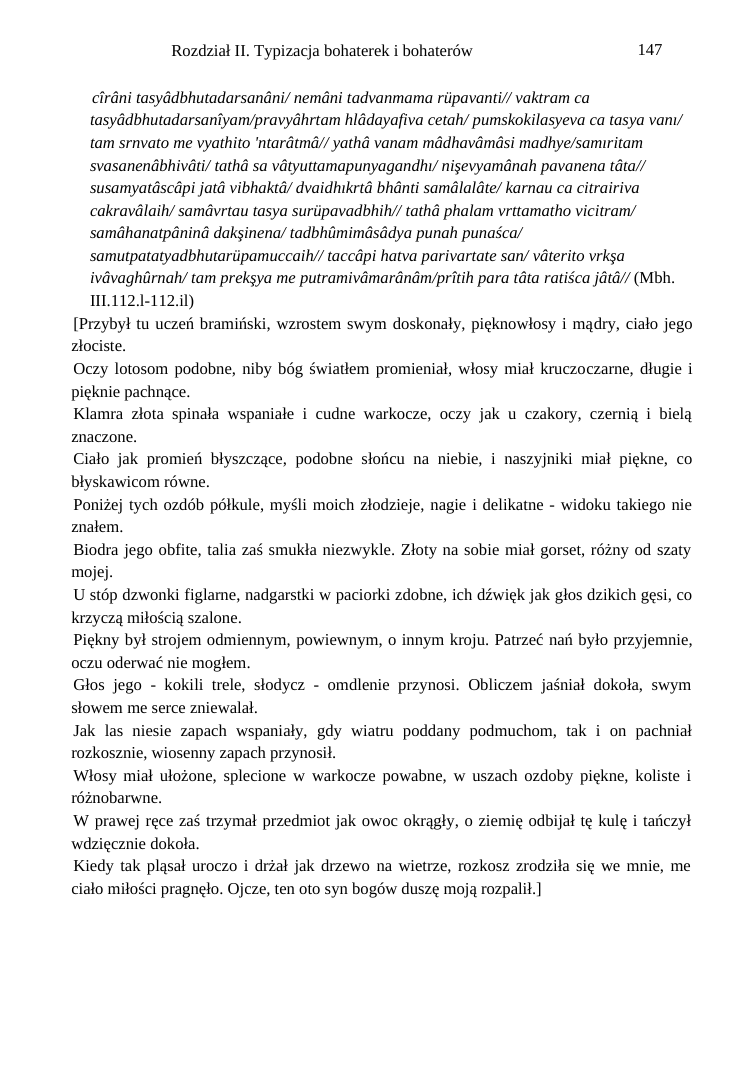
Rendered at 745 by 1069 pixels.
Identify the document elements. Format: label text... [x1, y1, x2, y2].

text Biodra jego obfite, talia zaś smukła niezwykle. Złoty na sobie miał gorset, różny od szaty mojej. [71, 539, 693, 581]
text cîrâni tasyâdbhutadarsanâni/ nemâni tadvanmama rüpavanti// vaktram ca tasyâdbhutadarsanîyam/pravyâhrtam hlâdayafiva cetah/ pumskokilasyeva ca tasya vanı/ tam srnvato me vyathito 'ntarâtmâ// yathâ vanam mâdhavâmâsi madhye/samıritam svasanenâbhivâti/ tathâ sa vâtyuttamapunyagandhı/ nişevyamânah pavanena tâta// susamyatâscâpi jatâ vibhaktâ/ dvaidhıkrtâ bhânti samâlalâte/ karnau ca citrairiva cakravâlaih/ samâvrtau tasya surüpavadbhih// tathâ phalam vrttamatho vicitram/ samâhanatpâninâ dakşinena/ tadbhûmimâsâdya punah punaśca/ samutpatatyadbhutarüpamuccaih// taccâpi hatva parivartate san/ vâterito vrkşa ivâvaghûrnah/ tam prekşya me putramivâmarânâm/prîtih para tâta ratiśca jâtâ// (Mbh. III.112.l-112.il) [90, 87, 693, 310]
text [Przybył tu uczeń bramiński, wzrostem swym doskonały, pięknowłosy i mą­dry, ciało jego złociste. [71, 313, 693, 355]
text W prawej ręce zaś trzymał przedmiot jak owoc okrągły, o ziemię odbijał tę kulę i tańczył wdzięcznie dokoła. [71, 811, 693, 853]
text Ciało jak promień błyszczące, podobne słońcu na niebie, i naszyjniki miał piękne, co błyskawicom równe. [71, 449, 693, 491]
text Kiedy tak pląsał uroczo i drżał jak drzewo na wietrze, rozkosz zrodziła się we mnie, me ciało miłości pragnęło. Ojcze, ten oto syn bogów duszę moją rozpalił.] [71, 856, 693, 898]
text 147 [637, 40, 671, 59]
text Rozdział II. Typizacja bohaterek i bohaterów [171, 41, 535, 60]
text Oczy lotosom podobne, niby bóg światłem promieniał, włosy miał kruczo­czarne, długie i pięknie pachnące. [71, 359, 693, 401]
text Jak las niesie zapach wspaniały, gdy wiatru poddany podmuchom, tak i on pachniał rozkosznie, wiosenny zapach przynosił. [71, 720, 693, 762]
text Klamra złota spinała wspaniałe i cudne warkocze, oczy jak u czakory, czernią i bielą znaczone. [71, 404, 693, 446]
text Piękny był strojem odmiennym, powiewnym, o innym kroju. Patrzeć nań było przyjemnie, oczu oderwać nie mogłem. [71, 630, 693, 672]
text Włosy miał ułożone, splecione w warkocze powabne, w uszach ozdoby piękne, koliste i różnobarwne. [71, 766, 693, 807]
text Poniżej tych ozdób półkule, myśli moich złodzieje, nagie i delikatne - widoku takiego nie znałem. [71, 494, 693, 536]
text Głos jego - kokili trele, słodycz - omdlenie przynosi. Obliczem jaśniał dokoła, swym słowem me serce zniewalał. [71, 675, 693, 717]
text U stóp dzwonki figlarne, nadgarstki w paciorki zdobne, ich dźwięk jak głos dzikich gęsi, co krzyczą miłością szalone. [71, 585, 693, 627]
